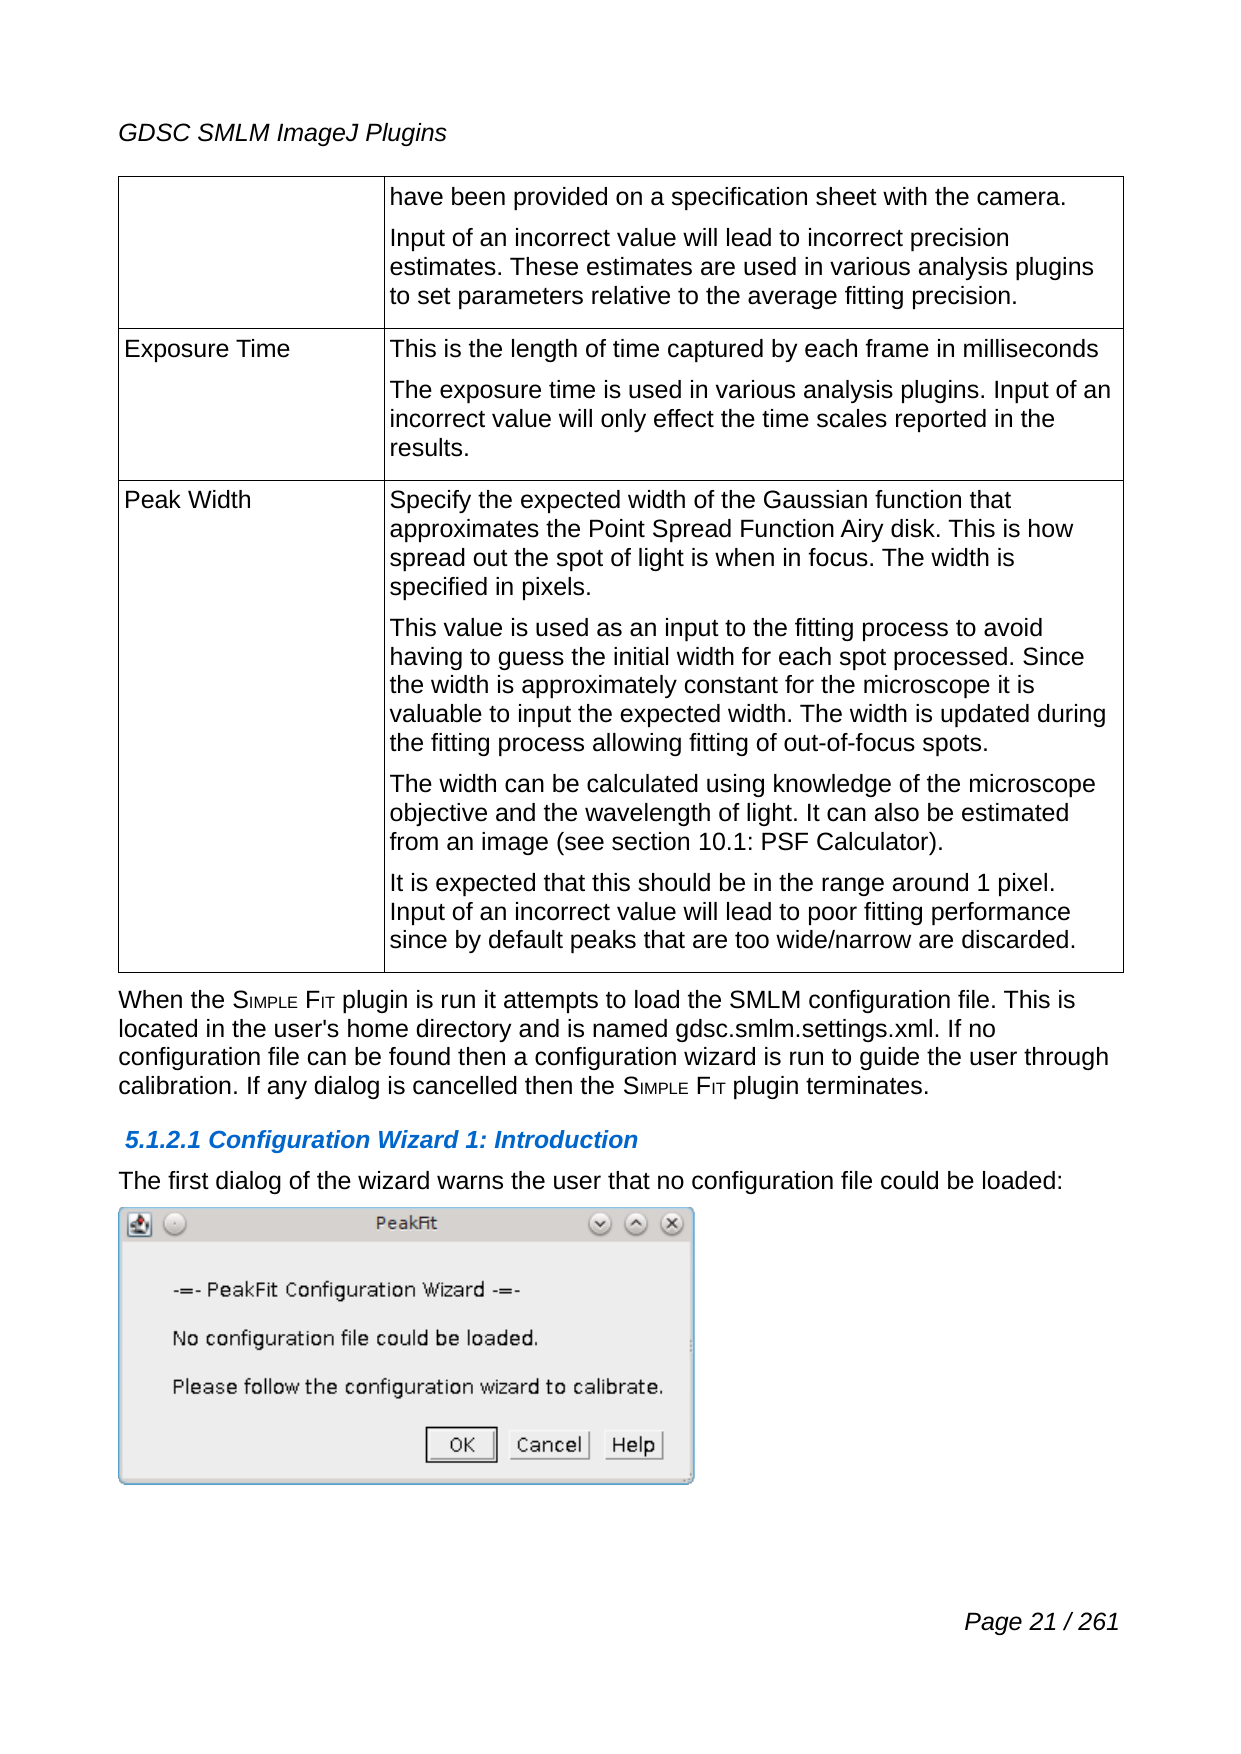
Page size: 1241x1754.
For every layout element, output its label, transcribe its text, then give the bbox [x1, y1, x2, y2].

table_cell Peak Width [119, 481, 384, 972]
picture [118, 1207, 695, 1485]
table_cell [119, 177, 384, 328]
text The first dialog of the wizard warns the user that no configuration file could be loaded: [118, 1166, 1122, 1194]
table_cell have been provided on a specification sheet with the camera. Input of an incorrect value will lead to incorrect precision estimates. These estimates are used in various analysis plugins to set parameters relative to the average fitting precision. [385, 177, 1123, 328]
table_cell Exposure Time [119, 329, 384, 479]
table_cell This is the length of time captured by each frame in milliseconds The exposure time is used in various analysis plugins. Input of an incorrect value will only effect the time scales reported in the results. [385, 329, 1123, 479]
subtitle Configuration Wizard 1: Introduction [118, 1125, 1122, 1153]
table_cell Specify the expected width of the Gaussian function that approximates the Point Spread Function Airy disk. This is how spread out the spot of light is when in focus. The width is specified in pixels. This value is used as an input to the fitting process to avoid having to guess the initial width for each spot processed. Since the width is approximately constant for the microscope it is valuable to input the expected width. The width is updated during the fitting process allowing fitting of out-of-focus spots. The width can be calculated using knowledge of the microscope objective and the wavelength of light. It can also be estimated from an image (see section 10.1: PSF Calculator). It is expected that this should be in the range around 1 pixel. Input of an incorrect value will lead to poor fitting performance since by default peaks that are too wide/narrow are discarded. [385, 481, 1123, 972]
text When the Simple Fit plugin is run it attempts to load the SMLM configuration file. This is located in the user's home directory and is named gdsc.smlm.settings.xml. If no configuration file can be found then a configuration wizard is run to guide the user through calibration. If any dialog is cancelled then the Simple Fit plugin terminates. [118, 985, 1122, 1100]
